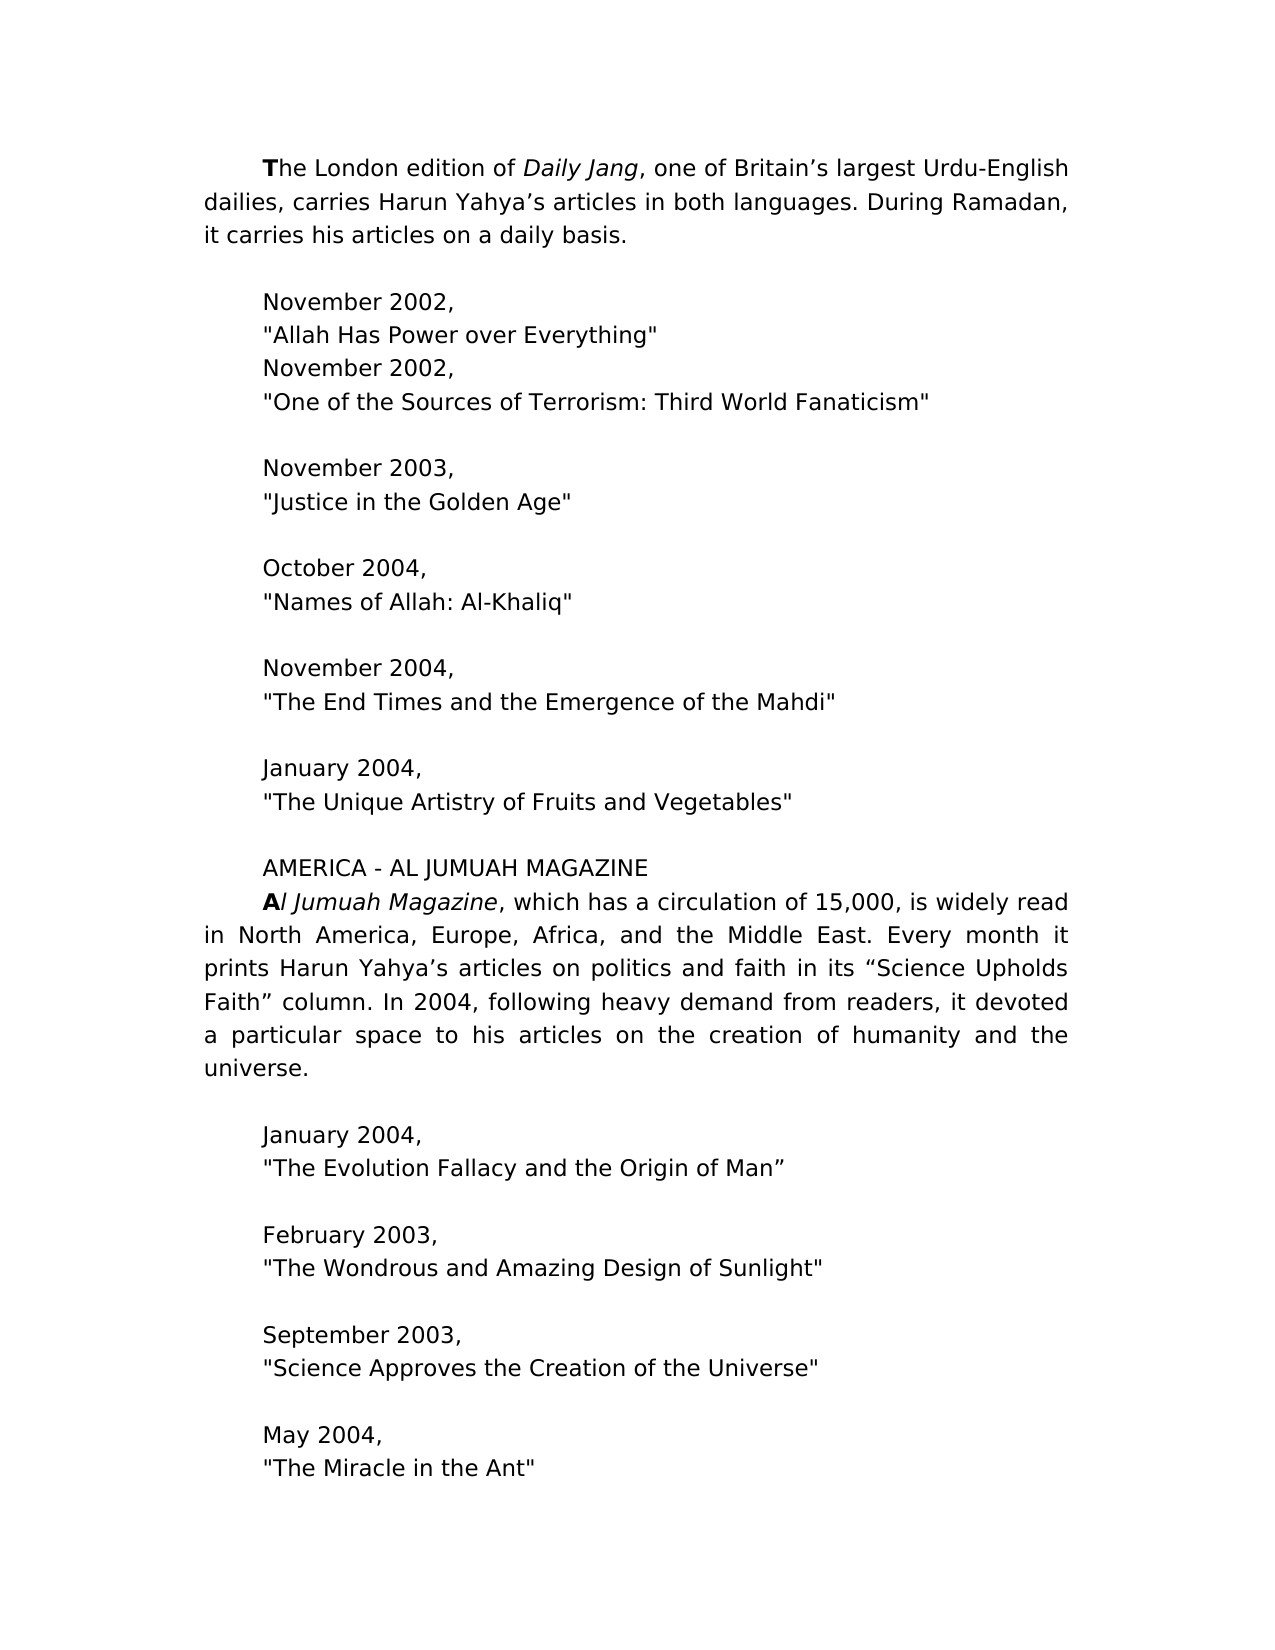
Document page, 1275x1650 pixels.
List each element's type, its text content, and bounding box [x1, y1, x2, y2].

text "The Evolution Fallacy and the Origin of Man” [203, 1150, 1070, 1183]
text November 2002, [203, 283, 1070, 317]
text "The Miracle in the Ant" [203, 1450, 1070, 1483]
text October 2004, [203, 550, 1070, 583]
text "One of the Sources of Terrorism: Third World Fanaticism" [203, 383, 1070, 417]
text "The Wondrous and Amazing Design of Sunlight" [203, 1250, 1070, 1283]
text "Names of Allah: Al-Khaliq" [203, 583, 1070, 617]
text January 2004, [203, 1117, 1070, 1150]
text "Justice in the Golden Age" [203, 483, 1070, 517]
text Al Jumuah Magazine, which has a circulation of 15,000, is widely read in North America, Europe, Africa, and the Middle East. Every month it prints Harun Yahya’s articles on politics and faith in its “Science Upholds Faith” column. In 2004, following heavy demand from readers, it devoted a particular space to his articles on the creation of humanity and the universe. [203, 883, 1070, 1083]
text "Allah Has Power over Everything" [203, 317, 1070, 350]
text "The End Times and the Emergence of the Mahdi" [203, 683, 1070, 717]
text November 2004, [203, 650, 1070, 683]
text January 2004, [203, 750, 1070, 783]
text "Science Approves the Creation of the Universe" [203, 1350, 1070, 1383]
text AMERICA - AL JUMUAH MAGAZINE [203, 850, 1070, 883]
text February 2003, [203, 1217, 1070, 1250]
text The London edition of Daily Jang, one of Britain’s largest Urdu-English dailies, carries Harun Yahya’s articles in both languages. During Ramadan, it carries his articles on a daily basis. [203, 150, 1070, 250]
text "The Unique Artistry of Fruits and Vegetables" [203, 783, 1070, 817]
text November 2003, [203, 450, 1070, 483]
text November 2002, [203, 350, 1070, 383]
text September 2003, [203, 1317, 1070, 1350]
text May 2004, [203, 1417, 1070, 1450]
